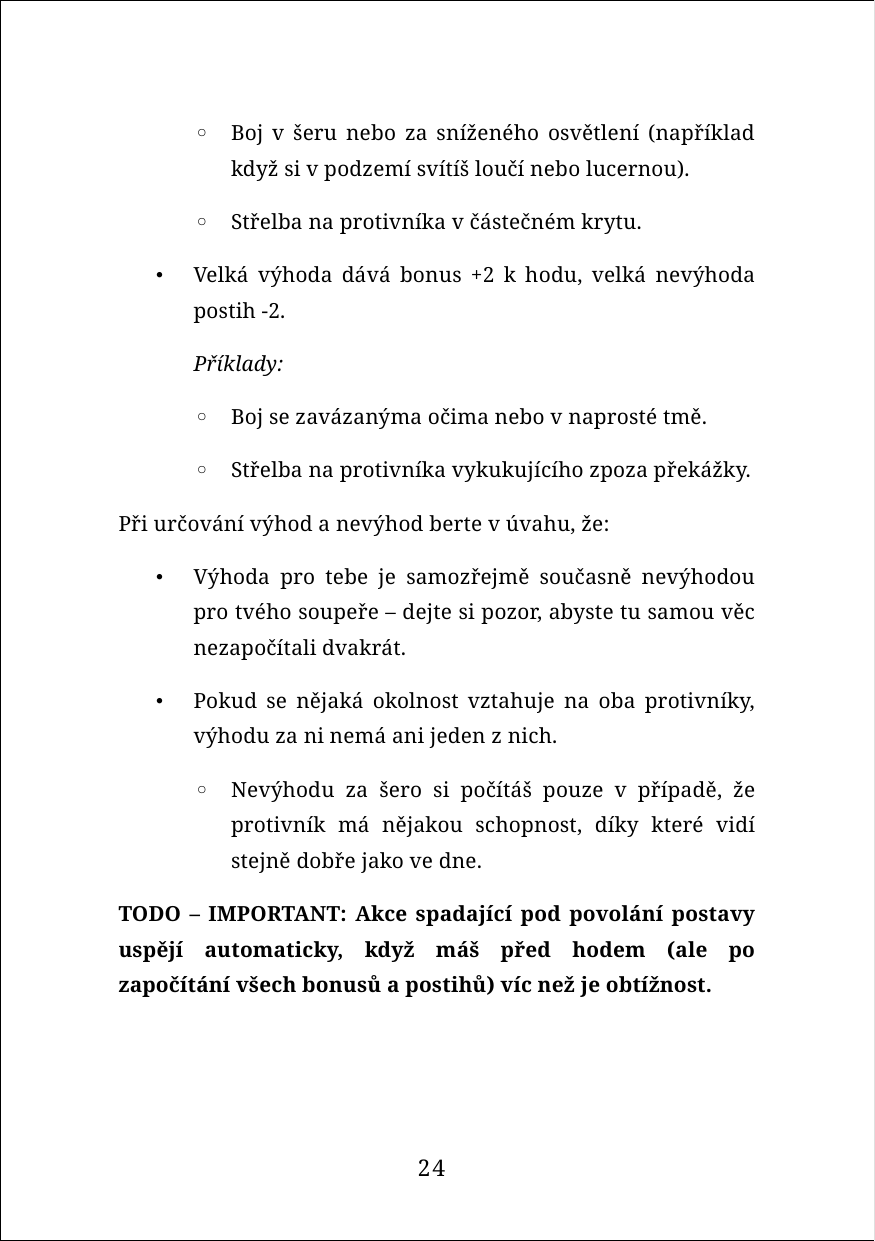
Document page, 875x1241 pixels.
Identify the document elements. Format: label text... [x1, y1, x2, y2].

list Střelba na protivníka v částečném krytu. [193, 207, 756, 235]
list Příklady: [156, 349, 756, 377]
list Nevýhodu za šero si počítáš pouze v případě, že protivník má nějakou schopnost, díky které vidí stejně dobře jako ve dne. [193, 775, 756, 874]
list Velká výhoda dává bonus +2 k hodu, velká nevýhoda postih -2. [156, 260, 756, 324]
text Při určování výhod a nevýhod berte v úvahu, že: [118, 509, 756, 537]
list Výhoda pro tebe je samozřejmě současně nevýhodou pro tvého soupeře – dejte si pozor, abyste tu samou věc nezapočítali dvakrát. [156, 562, 756, 661]
list Pokud se nějaká okolnost vztahuje na oba protivníky, výhodu za ni nemá ani jeden z nich. [156, 686, 756, 750]
list Boj se zavázanýma očima nebo v naprosté tmě. [193, 402, 756, 431]
list Střelba na protivníka vykukujícího zpoza překážky. [193, 455, 756, 484]
text TODO – IMPORTANT: Akce spadající pod povolání postavy uspějí automaticky, když máš před hodem (ale po započítání všech bonusů a postihů) víc než je obtížnost. [118, 899, 756, 999]
list Boj v šeru nebo za sníženého osvětlení (například když si v podzemí svítíš loučí nebo lucernou). [193, 118, 756, 182]
